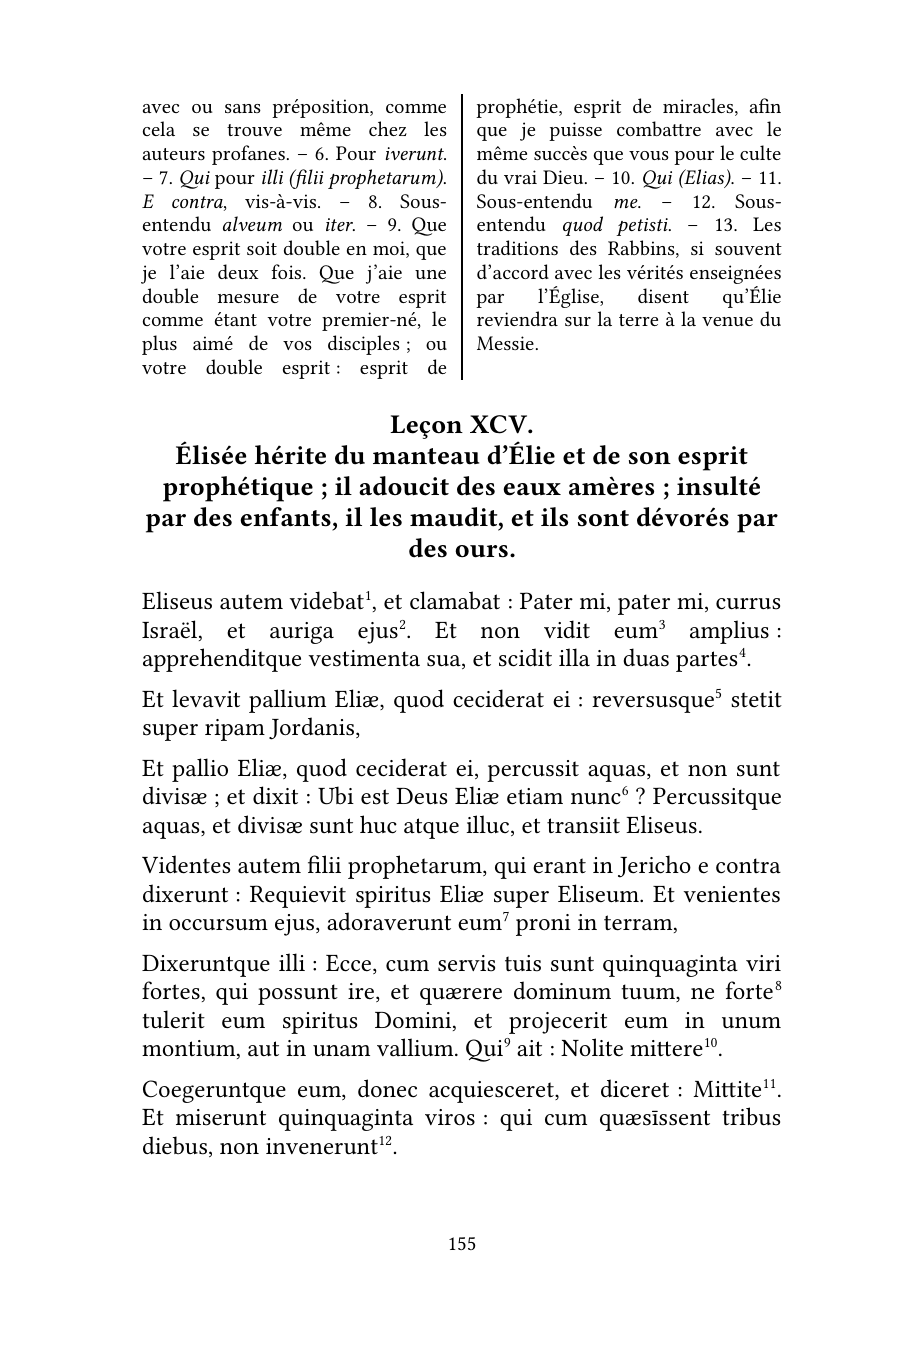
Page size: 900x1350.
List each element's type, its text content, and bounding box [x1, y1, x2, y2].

text Eliseus autem videbat1, et clamabat : Pater mi, pater mi, currus Israël, et auriga ejus2. Et non vidit eum3 amplius : apprehenditque vestimenta sua, et scidit illa in duas partes4. [142, 587, 782, 673]
text Dixeruntque illi : Ecce, cum servis tuis sunt quinquaginta viri fortes, qui possunt ire, et quærere dominum tuum, ne forte8 tulerit eum spiritus Domini, et projecerit eum in unum montium, aut in unam vallium. Qui9 ait : Nolite mittere10. [142, 949, 782, 1063]
text Videntes autem filii prophetarum, qui erant in Jericho e contra dixerunt : Requievit spiritus Eliæ super Eliseum. Et venientes in occursum ejus, adoraverunt eum7 proni in terram, [142, 851, 782, 937]
text Coegeruntque eum, donec acquiesceret, et diceret : Mittite11. Et miserunt quinquaginta viros : qui cum quæsīssent tribus diebus, non invenerunt12. [142, 1075, 782, 1161]
text avec ou sans préposition, comme cela se trouve même chez les auteurs profanes. – 6. Pour iverunt. – 7. Qui pour illi (filii prophetarum). E contra, vis-à-vis. – 8. Sous-entendu alveum ou iter. – 9. Que votre esprit soit double en moi, que je l’aie deux fois. Que j’aie une double mesure de votre esprit comme étant votre premier-né, le plus aimé de vos disciples ; ou votre double esprit : esprit de [142, 94, 447, 379]
text Leçon XCV. Élisée hérite du manteau d’Élie et de son esprit prophétique ; il adoucit des eaux amères ; insulté par des enfants, il les maudit, et ils sont dévorés par des ours. [142, 409, 782, 564]
text prophétie, esprit de miracles, afin que je puisse combattre avec le même succès que vous pour le culte du vrai Dieu. – 10. Qui (Elias). – 11. Sous-entendu me. – 12. Sous-entendu quod petisti. – 13. Les traditions des Rabbins, si souvent d’accord avec les vérités enseignées par l’Église, disent qu’Élie reviendra sur la terre à la venue du Messie. [476, 94, 782, 356]
text Et levavit pallium Eliæ, quod ceciderat ei : reversusque5 stetit super ripam Jordanis, [142, 685, 782, 742]
text Et pallio Eliæ, quod ceciderat ei, percussit aquas, et non sunt divisæ ; et dixit : Ubi est Deus Eliæ etiam nunc6 ? Percussitque aquas, et divisæ sunt huc atque illuc, et transiit Eliseus. [142, 754, 782, 839]
